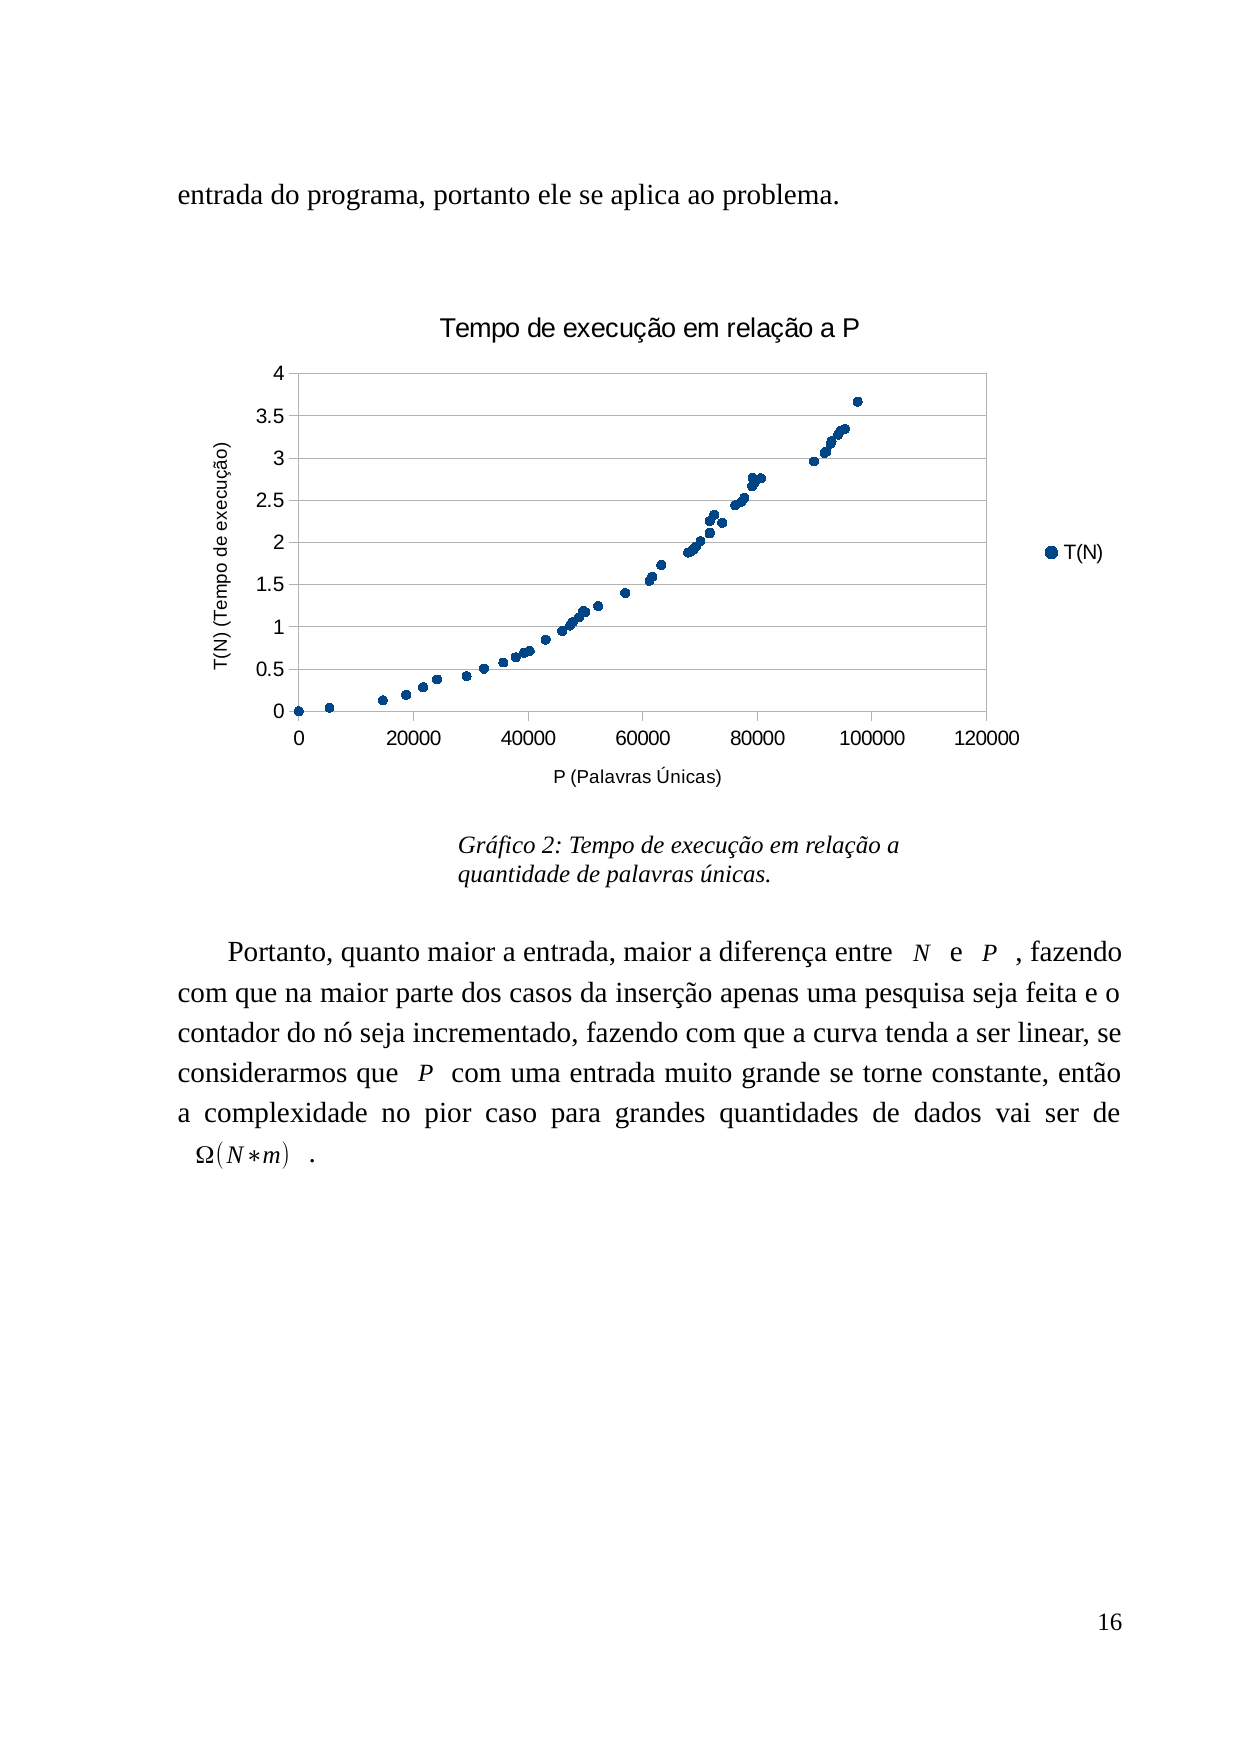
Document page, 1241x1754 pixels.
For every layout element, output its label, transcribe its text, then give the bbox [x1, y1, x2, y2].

text Portanto, quanto maior a entrada, maior a diferença entree, fazendo com que na maior parte dos casos da inserção apenas uma pesquisa seja feita e o contador do nó seja incrementado, fazendo com que a curva tenda a ser linear, se considerarmos quecom uma entrada muito grande se torne constante, então a complexidade no pior caso para grandes quantidades de dados vai ser de. [177, 934, 1122, 1170]
text entrada do programa, portanto ele se aplica ao problema. [177, 177, 1122, 211]
